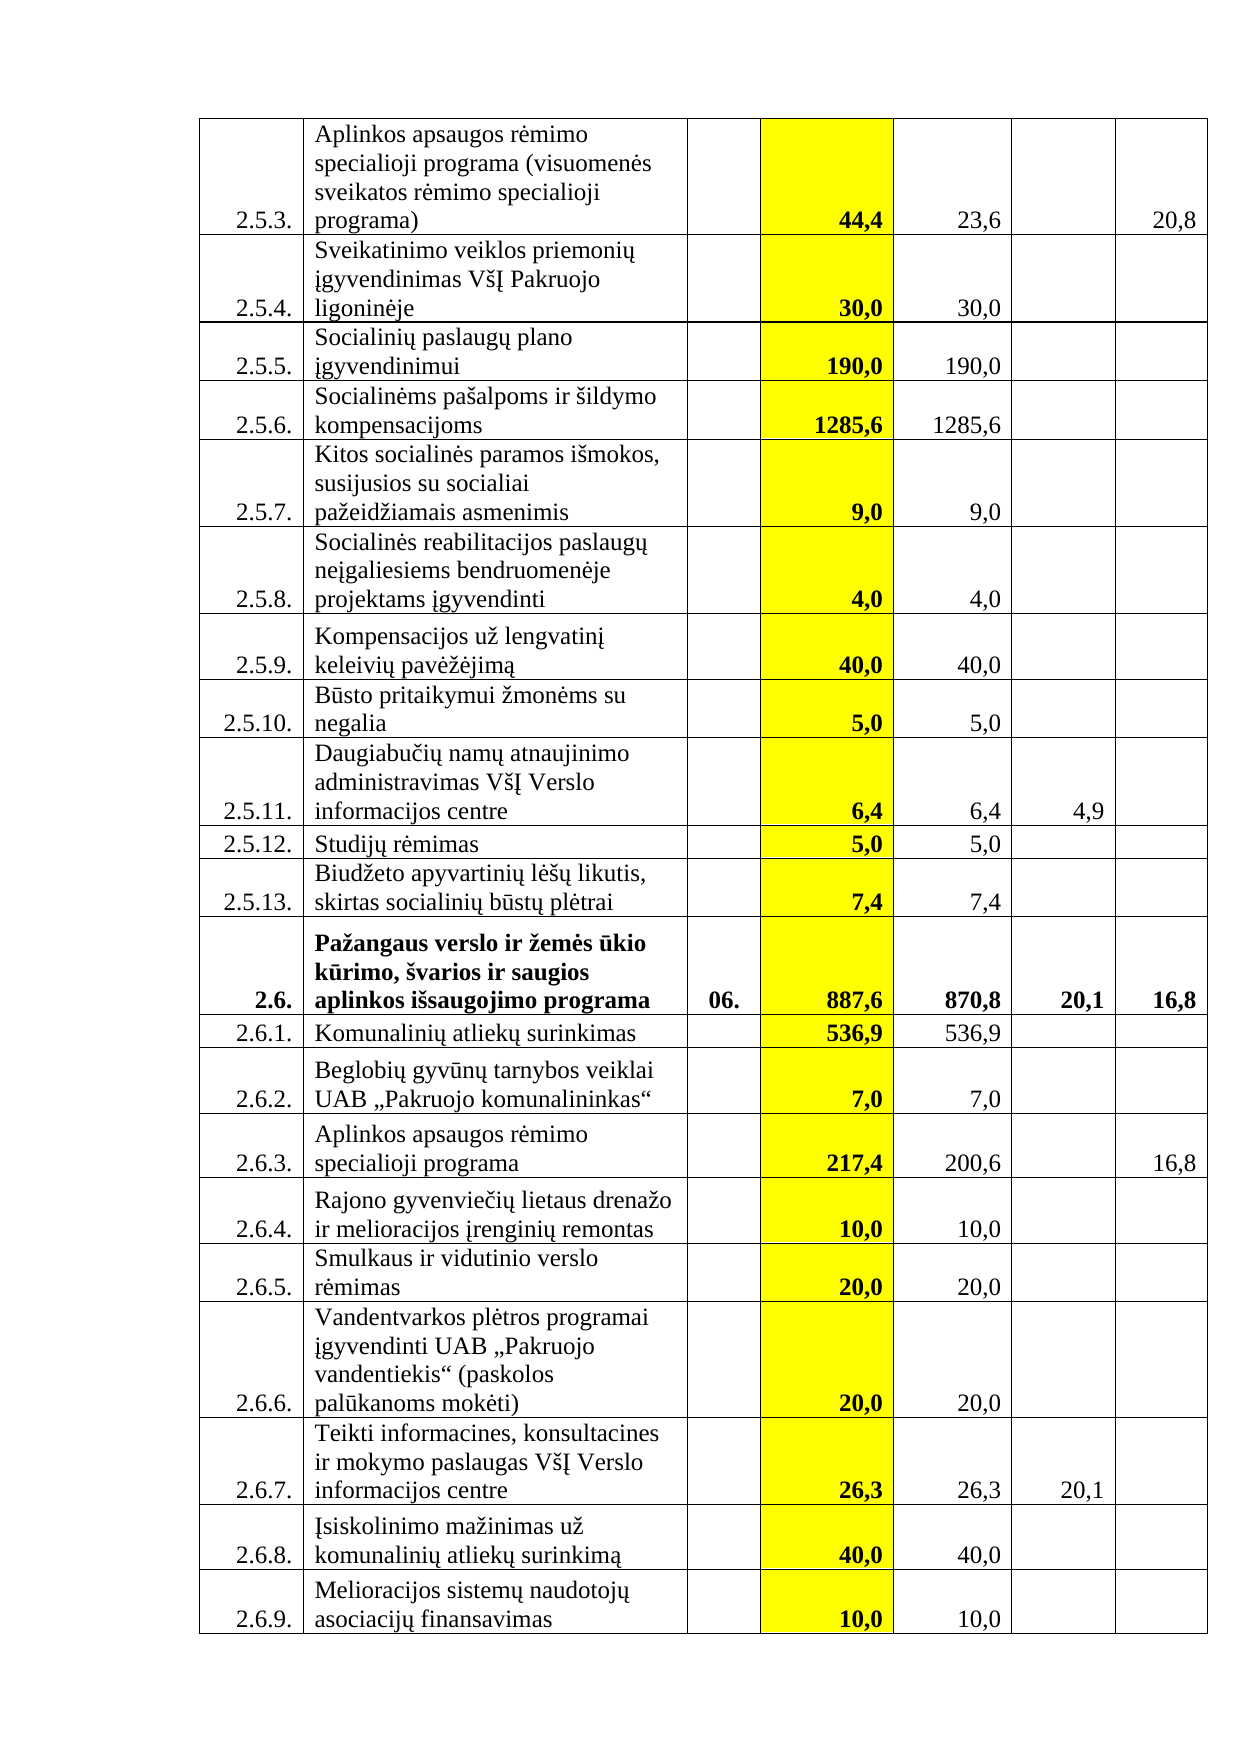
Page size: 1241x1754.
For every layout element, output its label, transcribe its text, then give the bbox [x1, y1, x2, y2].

table_cell [688, 614, 760, 679]
table_cell [688, 527, 760, 613]
table_cell [188, 613, 199, 679]
table_cell [1224, 1014, 1240, 1047]
table_cell [1224, 1177, 1240, 1242]
table_cell Socialinės reabilitacijos paslaugų neįgaliesiems bendruomenėje projektams įgyvendinti [304, 527, 687, 613]
table_cell [1012, 614, 1115, 679]
table_cell [1224, 321, 1240, 380]
table_cell [1116, 738, 1207, 824]
table_cell [1208, 234, 1224, 321]
table_cell Sveikatinimo veiklos priemonių įgyvendinimas VšĮ Pakruojo ligoninėje [304, 235, 687, 321]
table_cell [1224, 526, 1240, 613]
table_cell [188, 1243, 199, 1301]
table_cell [188, 1014, 199, 1047]
table_cell [1208, 613, 1224, 679]
table_cell [1012, 1505, 1115, 1568]
table_cell 2.6.2. [200, 1048, 303, 1113]
table_cell [1224, 1301, 1240, 1417]
table_cell 20,8 [1116, 119, 1207, 234]
table_cell Kompensacijos už lengvatinį keleivių pavėžėjimą [304, 614, 687, 679]
table_cell 9,0 [894, 440, 1011, 526]
table_cell [188, 321, 199, 380]
table_cell 44,4 [761, 119, 893, 234]
table_cell [1012, 440, 1115, 526]
table_cell 2.6.9. [200, 1570, 303, 1632]
table_cell Socialinėms pašalpoms ir šildymo kompensacijoms [304, 381, 687, 438]
table_cell [1012, 323, 1115, 380]
table_cell 2.5.9. [200, 614, 303, 679]
table_cell [1224, 439, 1240, 526]
table_cell [688, 1244, 760, 1301]
table_cell [688, 738, 760, 824]
table_cell [188, 858, 199, 916]
table_cell Komunalinių atliekų surinkimas [304, 1015, 687, 1047]
table_cell [188, 1047, 199, 1113]
table_cell [1208, 825, 1224, 857]
table_cell [1116, 1015, 1207, 1047]
table_cell [1208, 858, 1224, 916]
table_cell [688, 235, 760, 321]
table_cell 10,0 [761, 1570, 893, 1632]
table_cell Aplinkos apsaugos rėmimo specialioji programa (visuomenės sveikatos rėmimo specialioji programa) [304, 119, 687, 234]
table_cell 4,0 [894, 527, 1011, 613]
table_cell 6,4 [894, 738, 1011, 824]
table_cell [1208, 1504, 1224, 1568]
table_cell [188, 118, 199, 234]
table_cell Smulkaus ir vidutinio verslo rėmimas [304, 1244, 687, 1301]
table_cell Įsiskolinimo mažinimas už komunalinių atliekų surinkimą [304, 1505, 687, 1568]
table_cell 2.5.6. [200, 381, 303, 438]
table_cell 5,0 [894, 680, 1011, 737]
table_cell [1116, 1505, 1207, 1568]
table_cell 217,4 [761, 1114, 893, 1177]
table_cell Kitos socialinės paramos išmokos, susijusios su socialiai pažeidžiamais asmenimis [304, 440, 687, 526]
table_cell [188, 1301, 199, 1417]
table_cell 2.5.4. [200, 235, 303, 321]
table_cell [188, 1417, 199, 1504]
table_cell [1012, 1114, 1115, 1177]
table_cell 887,6 [761, 917, 893, 1014]
table_cell Pažangaus verslo ir žemės ūkio kūrimo, švarios ir saugios aplinkos išsaugojimo programa [304, 917, 687, 1014]
table_cell [1224, 737, 1240, 824]
table_cell [688, 680, 760, 737]
table_cell [1224, 916, 1240, 1014]
table_cell 2.5.11. [200, 738, 303, 824]
table_cell 2.6.6. [200, 1302, 303, 1417]
table_cell [1012, 859, 1115, 916]
table_cell [1224, 679, 1240, 737]
table_cell 5,0 [761, 680, 893, 737]
table_cell [1224, 613, 1240, 679]
table_cell [1208, 1047, 1224, 1113]
table_cell 20,1 [1012, 1418, 1115, 1504]
table_cell [1116, 323, 1207, 380]
table_cell [188, 234, 199, 321]
table_cell [1116, 1048, 1207, 1113]
table_cell [1012, 119, 1115, 234]
table_cell [1012, 1015, 1115, 1047]
table_cell [188, 439, 199, 526]
table_cell 4,9 [1012, 738, 1115, 824]
table_cell 10,0 [894, 1178, 1011, 1242]
table_cell [1224, 234, 1240, 321]
table_cell [1208, 916, 1224, 1014]
table_cell [1208, 679, 1224, 737]
table_cell 10,0 [894, 1570, 1011, 1632]
table_cell [1208, 526, 1224, 613]
table_cell Daugiabučių namų atnaujinimo administravimas VšĮ Verslo informacijos centre [304, 738, 687, 824]
table_cell 2.5.13. [200, 859, 303, 916]
table_cell [688, 440, 760, 526]
table_cell 7,0 [761, 1048, 893, 1113]
table_cell [1012, 1178, 1115, 1242]
table_cell [1116, 680, 1207, 737]
table_cell [688, 1302, 760, 1417]
table_cell [1208, 1243, 1224, 1301]
table_cell 2.6. [200, 917, 303, 1014]
table_cell [1012, 826, 1115, 857]
table_cell 7,4 [761, 859, 893, 916]
table_cell [1012, 1302, 1115, 1417]
table_cell [1116, 440, 1207, 526]
table_cell 26,3 [894, 1418, 1011, 1504]
table_cell Studijų rėmimas [304, 826, 687, 857]
table_cell 23,6 [894, 119, 1011, 234]
table_cell 6,4 [761, 738, 893, 824]
table_cell [1012, 680, 1115, 737]
table_cell [688, 1505, 760, 1568]
table_cell [688, 119, 760, 234]
table_cell 7,4 [894, 859, 1011, 916]
table_cell 200,6 [894, 1114, 1011, 1177]
table_cell 16,8 [1116, 917, 1207, 1014]
table_cell [1208, 380, 1224, 438]
table_cell 2.5.10. [200, 680, 303, 737]
table_cell 20,0 [894, 1244, 1011, 1301]
table_cell [1208, 1301, 1224, 1417]
table_cell 5,0 [761, 826, 893, 857]
table_cell 40,0 [761, 1505, 893, 1568]
table_cell [1224, 1243, 1240, 1301]
table_cell [1224, 825, 1240, 857]
table_cell [1116, 1302, 1207, 1417]
table_cell 26,3 [761, 1418, 893, 1504]
table_cell 2.5.12. [200, 826, 303, 857]
table_cell 06. [688, 917, 760, 1014]
table_cell 2.5.7. [200, 440, 303, 526]
table_cell [1224, 118, 1240, 234]
table_cell [688, 1015, 760, 1047]
table_cell [1208, 1417, 1224, 1504]
table_cell [188, 1504, 199, 1568]
table_cell [688, 859, 760, 916]
table_cell 2.5.5. [200, 323, 303, 380]
table_cell 190,0 [894, 323, 1011, 380]
table_cell [1116, 614, 1207, 679]
table_cell [688, 1418, 760, 1504]
table_cell Rajono gyvenviečių lietaus drenažo ir melioracijos įrenginių remontas [304, 1178, 687, 1242]
table_cell [1116, 1244, 1207, 1301]
table_cell Aplinkos apsaugos rėmimo specialioji programa [304, 1114, 687, 1177]
table_cell 20,0 [761, 1244, 893, 1301]
table_cell Beglobių gyvūnų tarnybos veiklai UAB „Pakruojo komunalininkas“ [304, 1048, 687, 1113]
table_cell [1012, 1048, 1115, 1113]
table_cell 870,8 [894, 917, 1011, 1014]
table_cell [688, 1178, 760, 1242]
table_cell [1208, 321, 1224, 380]
table_cell [1116, 1178, 1207, 1242]
table_cell [1012, 235, 1115, 321]
table_cell [1224, 858, 1240, 916]
table_cell 40,0 [894, 1505, 1011, 1568]
table_cell [1208, 1113, 1224, 1177]
table_cell [1208, 1014, 1224, 1047]
table_cell 40,0 [894, 614, 1011, 679]
table_cell [1116, 1570, 1207, 1632]
table_cell [1224, 380, 1240, 438]
table_cell [1116, 527, 1207, 613]
table_cell [188, 916, 199, 1014]
table_cell Būsto pritaikymui žmonėms su negalia [304, 680, 687, 737]
table_cell [1012, 1570, 1115, 1632]
table_cell Melioracijos sistemų naudotojų asociacijų finansavimas [304, 1570, 687, 1632]
table_cell [1224, 1569, 1240, 1632]
table_cell [1116, 235, 1207, 321]
table_cell Vandentvarkos plėtros programai įgyvendinti UAB „Pakruojo vandentiekis“ (paskolos palūkanoms mokėti) [304, 1302, 687, 1417]
table_cell 2.6.7. [200, 1418, 303, 1504]
table_cell [1012, 1244, 1115, 1301]
table_cell 5,0 [894, 826, 1011, 857]
table_cell [1116, 381, 1207, 438]
table_cell 7,0 [894, 1048, 1011, 1113]
table_cell 2.6.3. [200, 1114, 303, 1177]
table_cell 536,9 [761, 1015, 893, 1047]
table_cell 20,1 [1012, 917, 1115, 1014]
table_cell [1012, 381, 1115, 438]
table_cell [1224, 1113, 1240, 1177]
table_cell 16,8 [1116, 1114, 1207, 1177]
table_cell 30,0 [894, 235, 1011, 321]
table_cell 190,0 [761, 323, 893, 380]
table_cell 30,0 [761, 235, 893, 321]
table_cell 1285,6 [894, 381, 1011, 438]
table_cell [1208, 1177, 1224, 1242]
table_cell 9,0 [761, 440, 893, 526]
table_cell [688, 381, 760, 438]
table_cell 2.6.5. [200, 1244, 303, 1301]
table_cell 536,9 [894, 1015, 1011, 1047]
table_cell [1208, 118, 1224, 234]
table_cell [1208, 439, 1224, 526]
table_cell [188, 679, 199, 737]
table_cell [188, 1569, 199, 1632]
table_cell 2.6.4. [200, 1178, 303, 1242]
table_cell 1285,6 [761, 381, 893, 438]
table_cell [688, 1048, 760, 1113]
table_cell [1116, 1418, 1207, 1504]
table_cell [688, 1114, 760, 1177]
table_cell [188, 1177, 199, 1242]
table_cell [1224, 1417, 1240, 1504]
table_cell [1224, 1047, 1240, 1113]
table_cell [688, 826, 760, 857]
table_cell Biudžeto apyvartinių lėšų likutis, skirtas socialinių būstų plėtrai [304, 859, 687, 916]
table_cell [188, 380, 199, 438]
table_cell [1224, 1504, 1240, 1568]
table_cell [1208, 1569, 1224, 1632]
table_cell [1208, 737, 1224, 824]
table_cell [1012, 527, 1115, 613]
table_cell 2.6.8. [200, 1505, 303, 1568]
table_cell [688, 323, 760, 380]
table_cell 20,0 [894, 1302, 1011, 1417]
table_cell [688, 1570, 760, 1632]
table_cell [188, 526, 199, 613]
table_cell 2.5.8. [200, 527, 303, 613]
table_cell 2.6.1. [200, 1015, 303, 1047]
table_cell 20,0 [761, 1302, 893, 1417]
table_cell 4,0 [761, 527, 893, 613]
table_cell Socialinių paslaugų plano įgyvendinimui [304, 323, 687, 380]
table_cell [1116, 826, 1207, 857]
table_cell [1116, 859, 1207, 916]
table_cell [188, 825, 199, 857]
table_cell 2.5.3. [200, 119, 303, 234]
table_cell Teikti informacines, konsultacines ir mokymo paslaugas VšĮ Verslo informacijos centre [304, 1418, 687, 1504]
table_cell [188, 1113, 199, 1177]
table_cell [188, 737, 199, 824]
table_cell 40,0 [761, 614, 893, 679]
table_cell 10,0 [761, 1178, 893, 1242]
